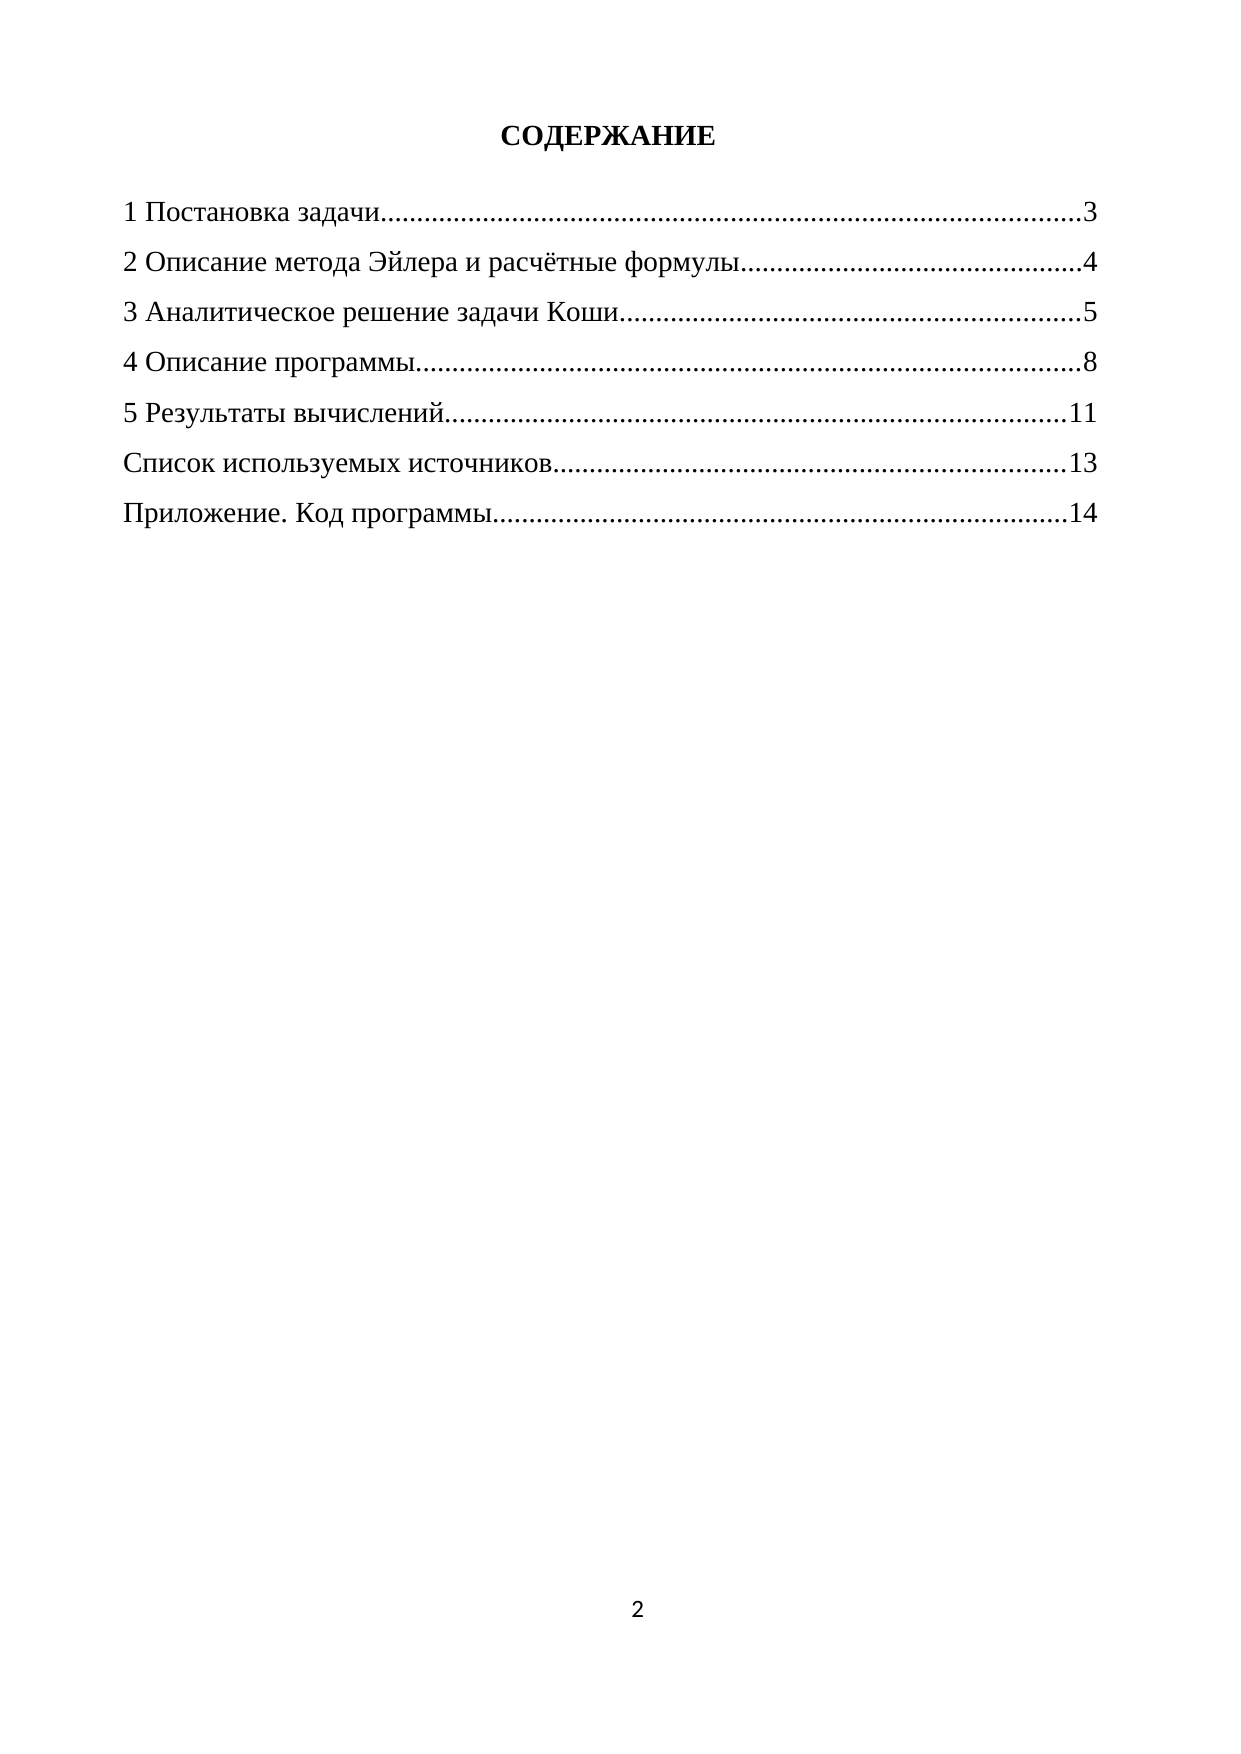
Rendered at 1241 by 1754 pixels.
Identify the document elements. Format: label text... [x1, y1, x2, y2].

text 5 Результаты вычислений 11 [123, 395, 1152, 428]
text СОДЕРЖАНИЕ [64, 118, 1152, 152]
text Список используемых источников 13 [123, 445, 1152, 479]
text 4 Описание программы 8 [123, 344, 1152, 378]
text 3 Аналитическое решение задачи Коши 5 [123, 294, 1152, 328]
text 2 Описание метода Эйлера и расчётные формулы 4 [123, 244, 1152, 277]
text 1 Постановка задачи 3 [123, 194, 1152, 227]
text Приложение. Код программы 14 [123, 496, 1152, 529]
